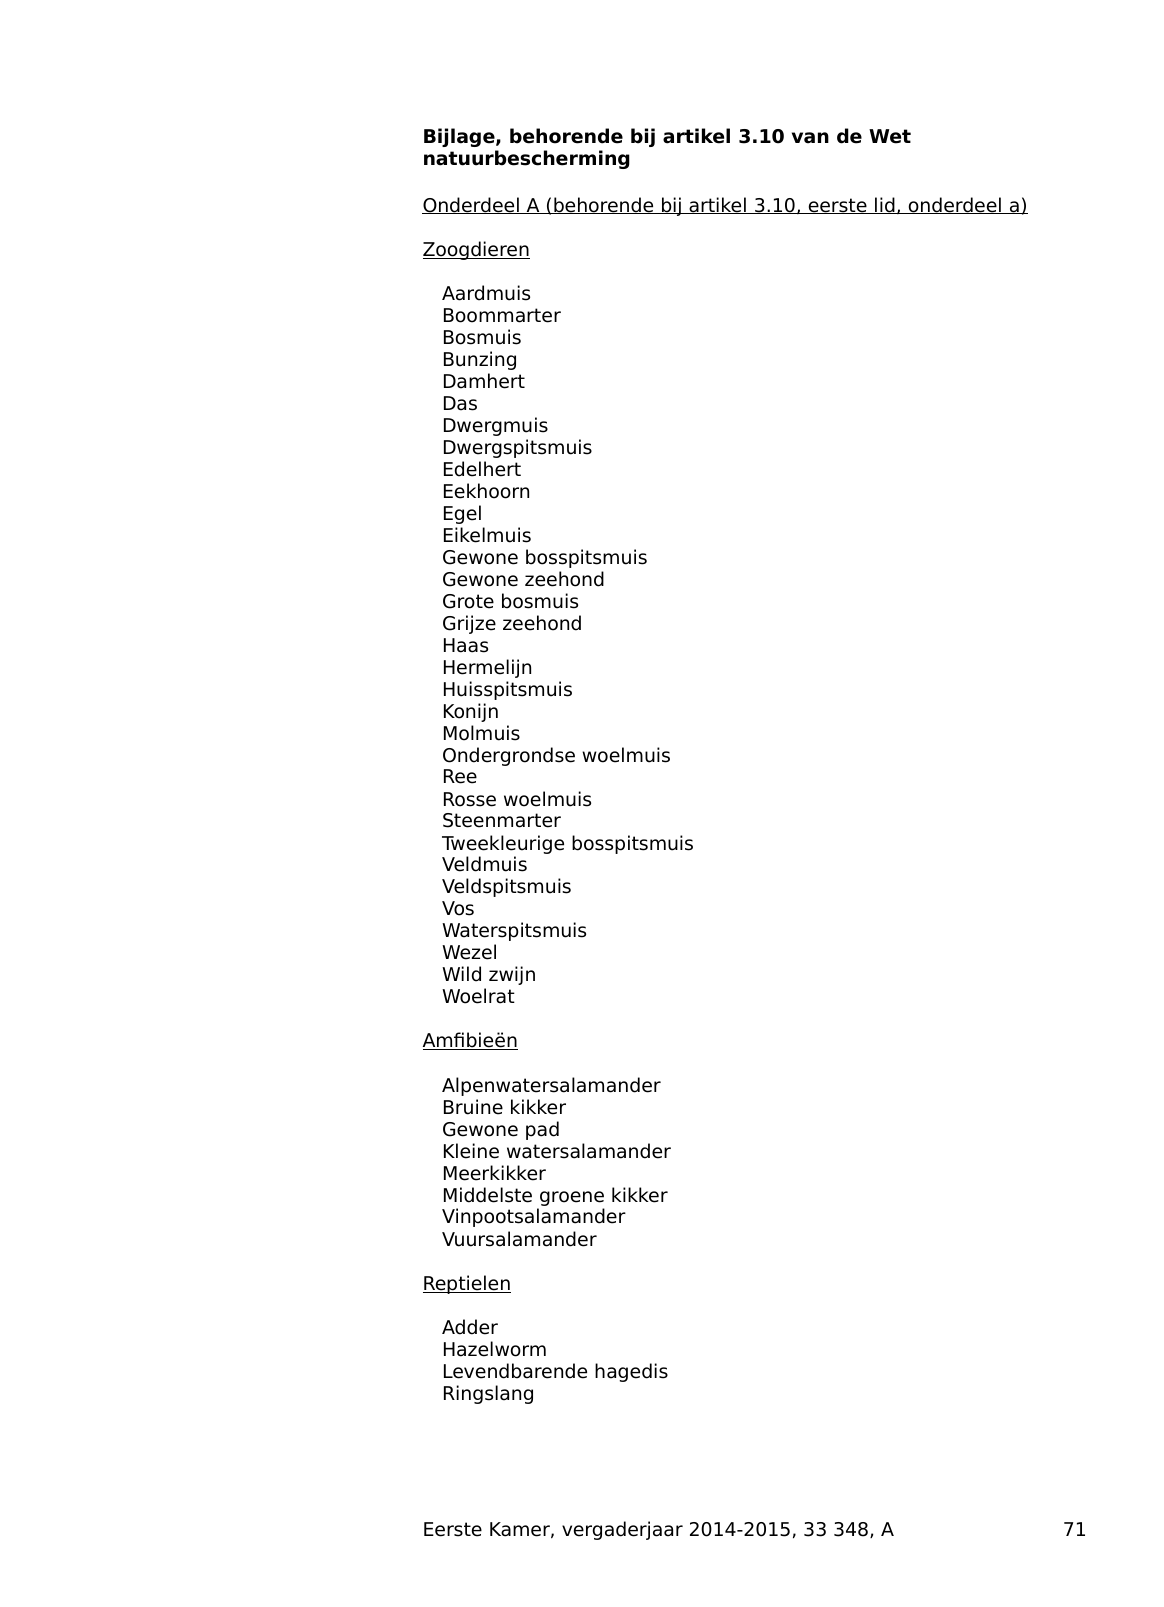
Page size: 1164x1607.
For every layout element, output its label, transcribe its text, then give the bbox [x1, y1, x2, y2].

text Konijn [422, 701, 1087, 722]
text Alpenwatersalamander [422, 1074, 1087, 1097]
text Dwergspitsmuis [422, 437, 1087, 459]
text Egel [422, 503, 1087, 525]
subtitle Zoogdieren [422, 239, 1087, 261]
text Huisspitsmuis [422, 678, 1087, 701]
text Grote bosmuis [422, 591, 1087, 613]
text Grijze zeehond [422, 613, 1087, 634]
text Woelrat [422, 986, 1087, 1008]
text Kleine watersalamander [422, 1141, 1087, 1162]
text Middelste groene kikker [422, 1184, 1087, 1206]
text Haas [422, 634, 1087, 657]
text Aardmuis [422, 283, 1087, 305]
text Das [422, 393, 1087, 415]
text Steenmarter [422, 810, 1087, 832]
text Hermelijn [422, 657, 1087, 678]
text Rosse woelmuis [422, 788, 1087, 810]
text Eikelmuis [422, 525, 1087, 547]
text Bruine kikker [422, 1097, 1087, 1118]
subtitle Onderdeel A (behorende bij artikel 3.10, eerste lid, onderdeel a) [422, 194, 1087, 217]
text Vuursalamander [422, 1228, 1087, 1250]
text Damhert [422, 371, 1087, 393]
text Vos [422, 898, 1087, 920]
text Waterspitsmuis [422, 920, 1087, 942]
subtitle Reptielen [422, 1273, 1087, 1294]
text Ondergrondse woelmuis [422, 744, 1087, 766]
text Bunzing [422, 349, 1087, 371]
text Gewone zeehond [422, 569, 1087, 591]
text Boommarter [422, 305, 1087, 327]
text Edelhert [422, 459, 1087, 481]
text Tweekleurige bosspitsmuis [422, 832, 1087, 854]
text Hazelworm [422, 1339, 1087, 1361]
text Veldmuis [422, 854, 1087, 876]
subtitle Bijlage, behorende bij artikel 3.10 van de Wet natuurbescherming [77, 126, 1087, 169]
text Gewone bosspitsmuis [422, 547, 1087, 569]
text Adder [422, 1317, 1087, 1339]
text Levendbarende hagedis [422, 1361, 1087, 1383]
text Vinpootsalamander [422, 1206, 1087, 1228]
text Gewone pad [422, 1118, 1087, 1141]
subtitle Amfibieën [422, 1030, 1087, 1052]
text Wezel [422, 942, 1087, 964]
text Veldspitsmuis [422, 876, 1087, 898]
text Molmuis [422, 722, 1087, 744]
text Wild zwijn [422, 964, 1087, 986]
text Dwergmuis [422, 415, 1087, 437]
text Eekhoorn [422, 481, 1087, 503]
text Ringslang [422, 1383, 1087, 1405]
text Meerkikker [422, 1162, 1087, 1184]
text Ree [422, 766, 1087, 788]
text Bosmuis [422, 327, 1087, 349]
